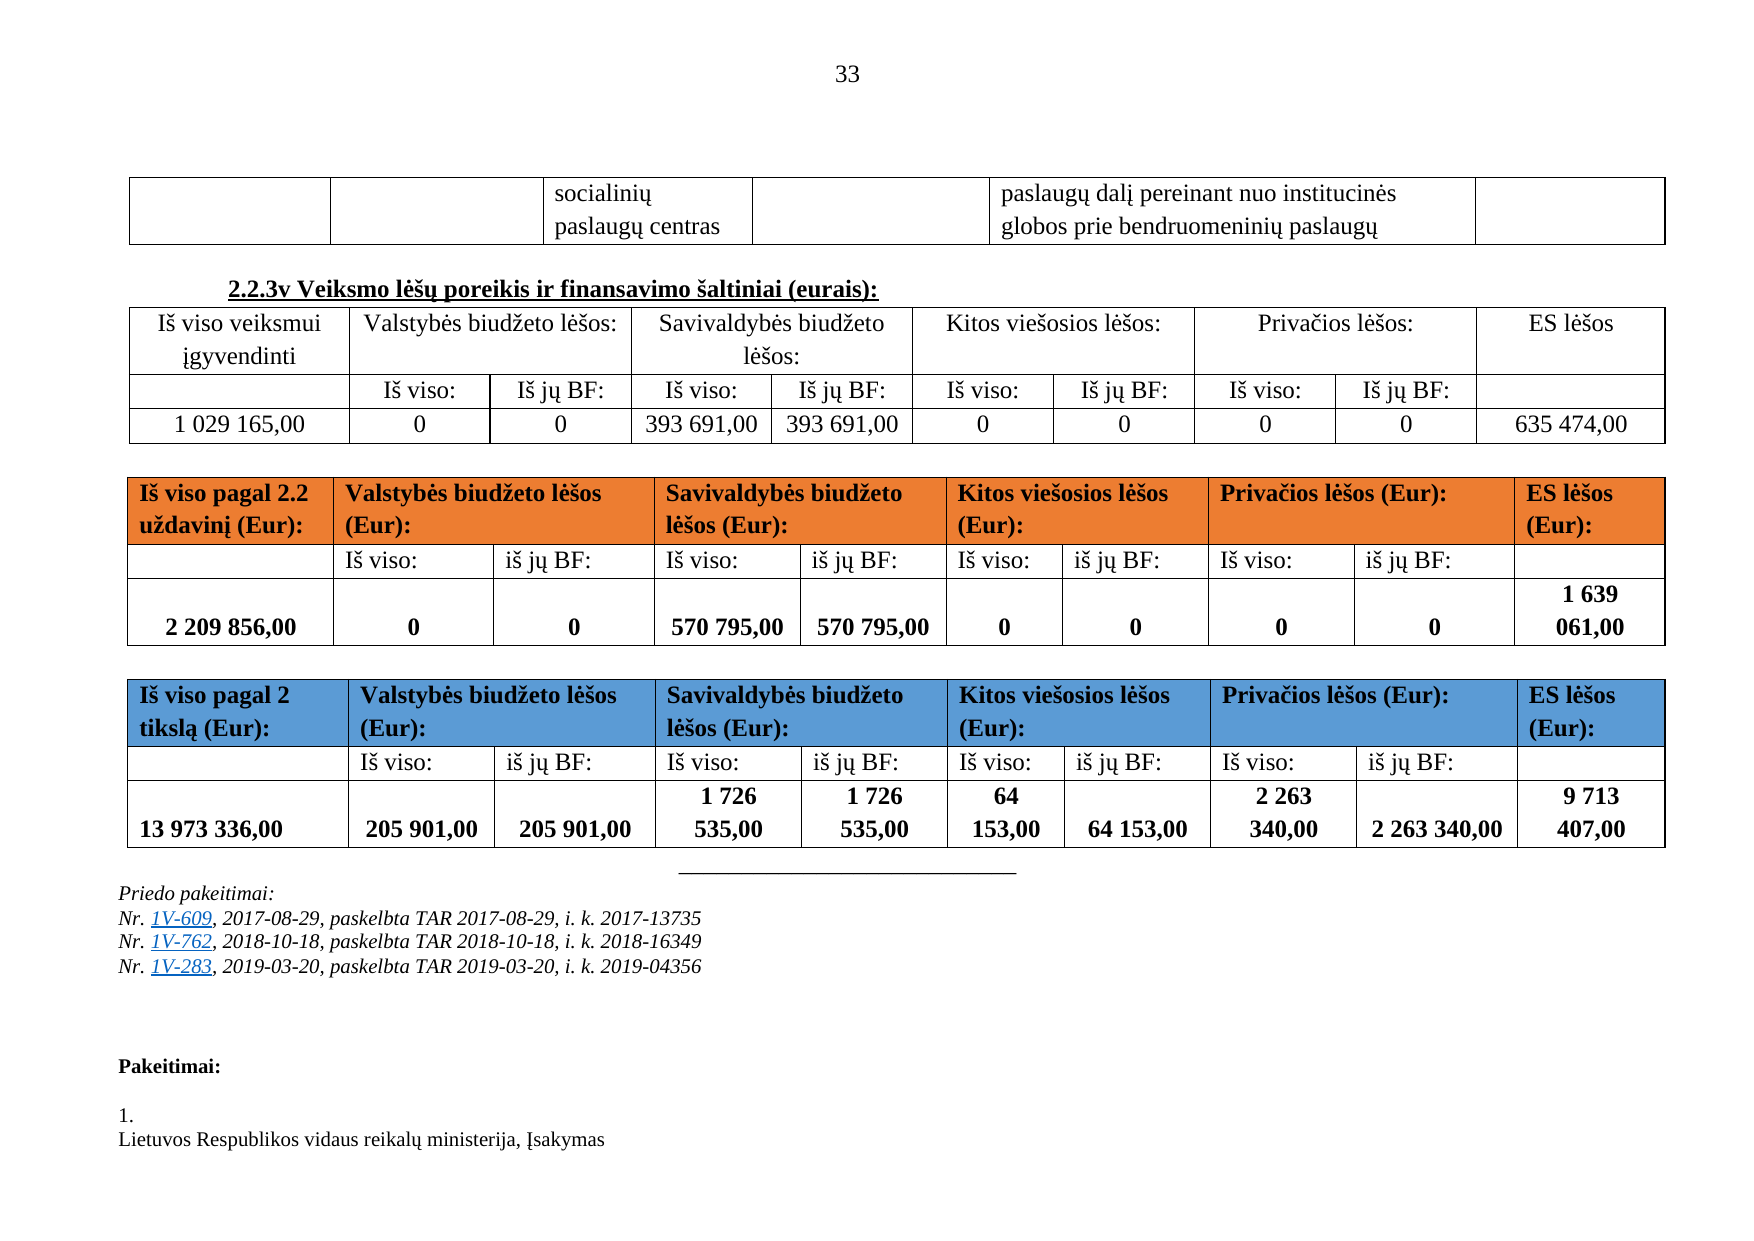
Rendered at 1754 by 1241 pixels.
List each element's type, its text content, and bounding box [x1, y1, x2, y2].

table_cell Iš viso: [913, 375, 1053, 408]
table_cell iš jų BF: [495, 747, 655, 780]
table_header ES lėšos (Eur): [1518, 680, 1664, 746]
table_cell 64 153,00 [948, 781, 1064, 847]
table_cell [1476, 178, 1664, 244]
table_cell Iš viso: [334, 545, 493, 578]
table_cell 0 [491, 409, 631, 442]
table_cell Iš viso: [632, 375, 771, 408]
table_cell 1 029 165,00 [130, 409, 349, 442]
table_cell 205 901,00 [349, 781, 494, 847]
table_header Privačios lėšos (Eur): [1211, 680, 1517, 746]
text Pakeitimai: [118, 1054, 1577, 1078]
table_cell 0 [1063, 579, 1208, 645]
table_header Iš viso pagal 2 tikslą (Eur): [128, 680, 348, 746]
table_cell Iš viso: [947, 545, 1062, 578]
table_cell [128, 747, 348, 780]
table_header Iš viso pagal 2.2 uždavinį (Eur): [128, 478, 333, 544]
table_cell 0 [1054, 409, 1194, 442]
table_cell 1 639 061,00 [1515, 579, 1664, 645]
table_cell paslaugų dalį pereinant nuo institucinės globos prie bendruomeninių paslaugų [990, 178, 1475, 244]
table_cell [1515, 545, 1664, 578]
table_header Savivaldybės biudžeto lėšos (Eur): [655, 478, 946, 544]
table_cell [128, 545, 333, 578]
table_cell 0 [350, 409, 489, 442]
table_cell 0 [334, 579, 493, 645]
table_cell Iš viso: [349, 747, 494, 780]
table_cell [1477, 375, 1664, 408]
table_cell [753, 178, 989, 244]
table_header Savivaldybės biudžeto lėšos (Eur): [656, 680, 947, 746]
table_cell 570 795,00 [655, 579, 800, 645]
table_cell 2 263 340,00 [1357, 781, 1517, 847]
table_cell [331, 178, 543, 244]
table_cell iš jų BF: [494, 545, 654, 578]
table_header Iš viso veiksmui įgyvendinti [130, 308, 349, 374]
table_cell 13 973 336,00 [128, 781, 348, 847]
table_cell iš jų BF: [1357, 747, 1517, 780]
table_cell 393 691,00 [772, 409, 912, 442]
table_header Kitos viešosios lėšos (Eur): [948, 680, 1210, 746]
table_cell Iš viso: [350, 375, 489, 408]
table_cell 1 726 535,00 [802, 781, 947, 847]
table_cell 205 901,00 [495, 781, 655, 847]
table_header ES lėšos [1477, 308, 1664, 374]
text Nr. 1V-283, 2019-03-20, paskelbta TAR 2019-03-20, i. k. 2019-04356 [118, 953, 1577, 978]
table_cell 9 713 407,00 [1518, 781, 1664, 847]
text 1. [118, 1103, 1577, 1127]
table_cell iš jų BF: [801, 545, 946, 578]
table_cell 1 726 535,00 [656, 781, 801, 847]
table_cell Iš viso: [1211, 747, 1356, 780]
table_cell [1518, 747, 1664, 780]
table_cell 2 209 856,00 [128, 579, 333, 645]
table_cell iš jų BF: [1355, 545, 1514, 578]
table_cell 393 691,00 [632, 409, 771, 442]
table_cell iš jų BF: [1065, 747, 1210, 780]
table_cell [130, 178, 330, 244]
table_header Valstybės biudžeto lėšos: [350, 308, 631, 374]
table_cell 635 474,00 [1477, 409, 1664, 442]
table_cell Iš jų BF: [491, 375, 631, 408]
table_cell 0 [913, 409, 1053, 442]
table_cell Iš jų BF: [1054, 375, 1194, 408]
table_cell 2 263 340,00 [1211, 781, 1356, 847]
table_cell 0 [1355, 579, 1514, 645]
table_cell socialinių paslaugų centras [544, 178, 752, 244]
table_header Savivaldybės biudžeto lėšos: [632, 308, 912, 374]
table_cell 0 [1336, 409, 1476, 442]
table_cell Iš viso: [656, 747, 801, 780]
table_cell [130, 375, 349, 408]
table_cell 0 [947, 579, 1062, 645]
text Priedo pakeitimai: [118, 881, 1577, 905]
table_header Kitos viešosios lėšos: [913, 308, 1194, 374]
table_cell 64 153,00 [1065, 781, 1210, 847]
text Lietuvos Respublikos vidaus reikalų ministerija, Įsakymas [118, 1127, 1577, 1151]
table_header ES lėšos (Eur): [1515, 478, 1664, 544]
table_cell Iš jų BF: [772, 375, 912, 408]
table_cell Iš viso: [655, 545, 800, 578]
text Nr. 1V-762, 2018-10-18, paskelbta TAR 2018-10-18, i. k. 2018-16349 [118, 929, 1577, 953]
table_cell 0 [1209, 579, 1354, 645]
table_header Privačios lėšos (Eur): [1209, 478, 1514, 544]
table_cell iš jų BF: [1063, 545, 1208, 578]
table_header Kitos viešosios lėšos (Eur): [947, 478, 1208, 544]
text Nr. 1V-609, 2017-08-29, paskelbta TAR 2017-08-29, i. k. 2017-13735 [118, 905, 1577, 929]
table_cell Iš viso: [948, 747, 1064, 780]
text 2.2.3v Veiksmo lėšų poreikis ir finansavimo šaltiniai (eurais): [118, 274, 1577, 303]
table_cell Iš viso: [1209, 545, 1354, 578]
table_header Valstybės biudžeto lėšos (Eur): [334, 478, 654, 544]
table_cell Iš viso: [1195, 375, 1335, 408]
table_cell 0 [1195, 409, 1335, 442]
table_cell Iš jų BF: [1336, 375, 1476, 408]
table_cell 570 795,00 [801, 579, 946, 645]
text ___________________________ [118, 848, 1577, 877]
table_header Valstybės biudžeto lėšos (Eur): [349, 680, 655, 746]
table_cell iš jų BF: [802, 747, 947, 780]
table_header Privačios lėšos: [1195, 308, 1476, 374]
table_cell 0 [494, 579, 654, 645]
